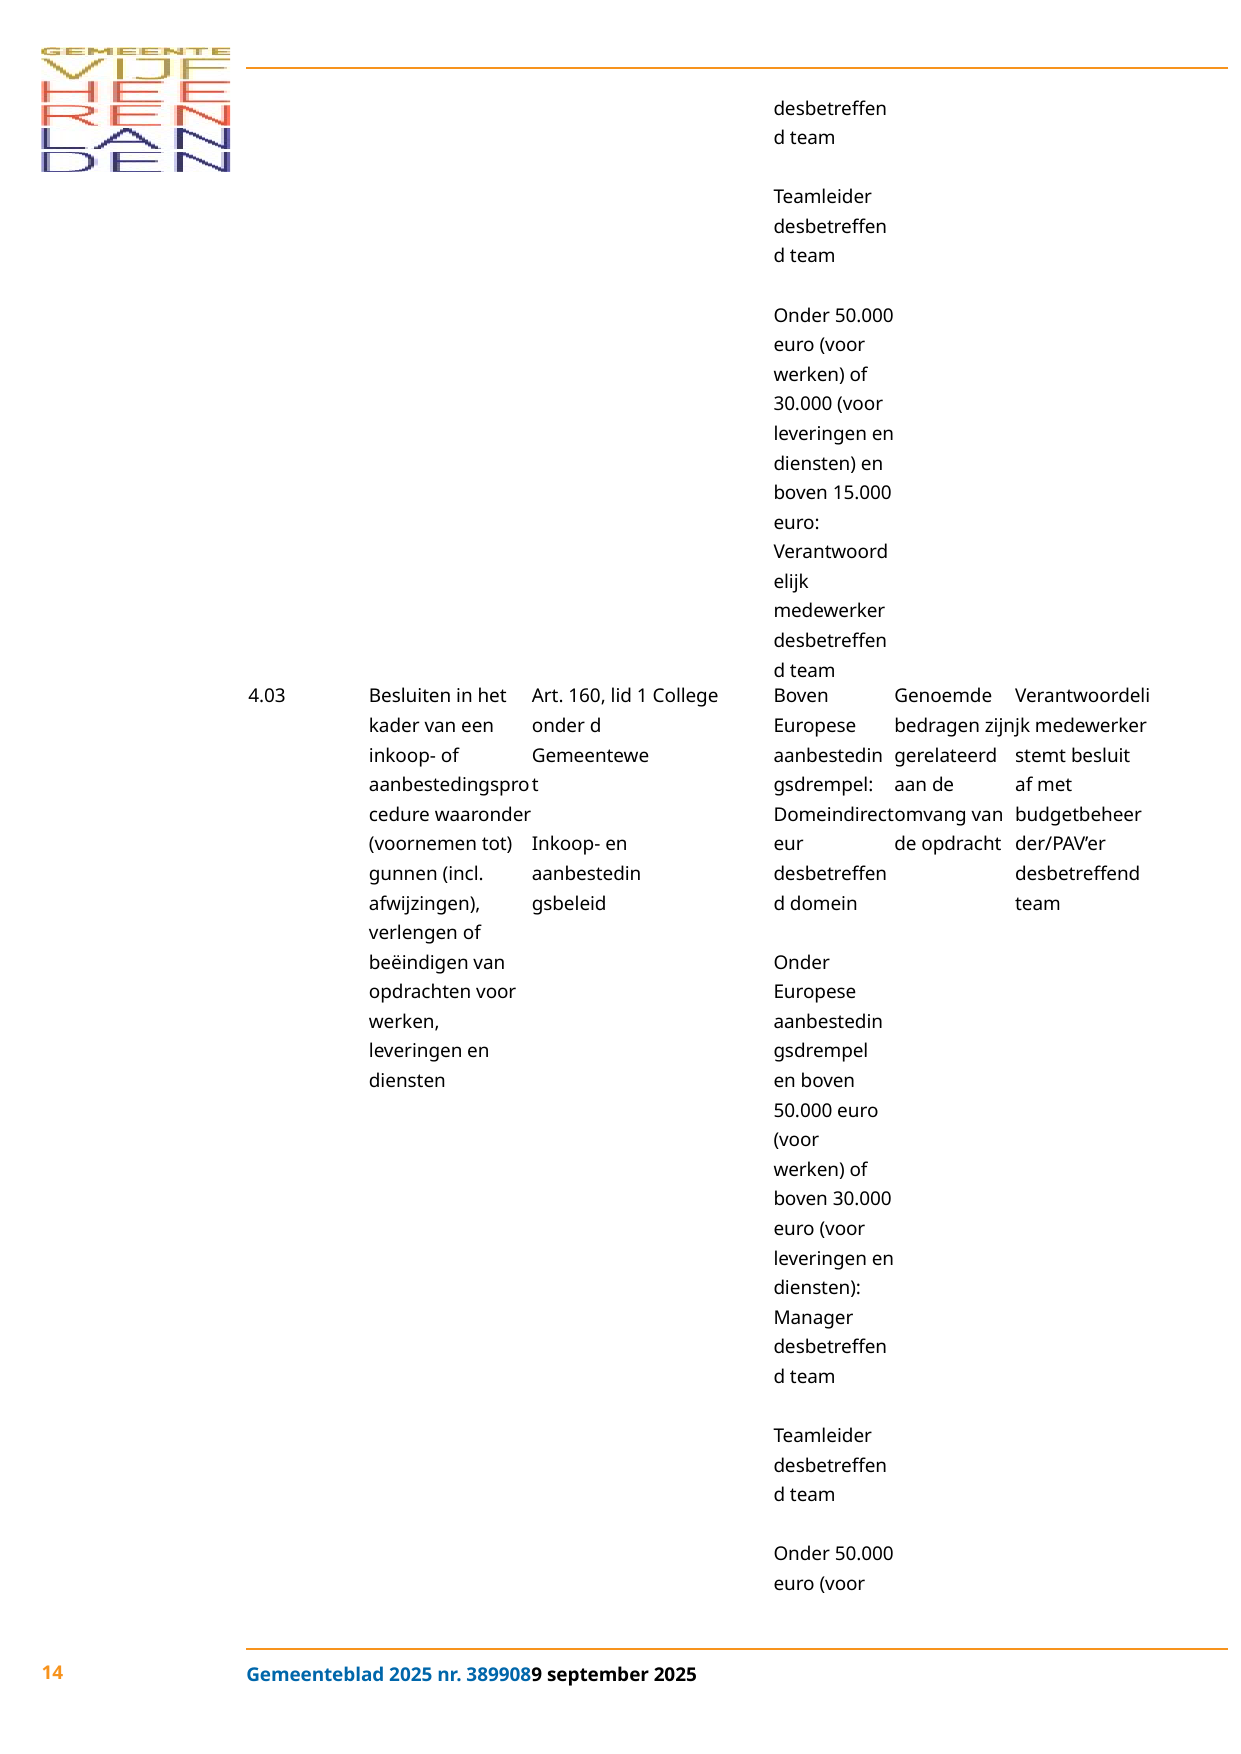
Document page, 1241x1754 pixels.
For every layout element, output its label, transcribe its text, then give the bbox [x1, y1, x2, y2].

table_cell [248, 95, 369, 683]
table_cell College [653, 683, 773, 1596]
table_cell Genoemde bedragen zijn gerelateerd aan de omvang van de opdracht [894, 683, 1015, 1596]
table_cell Verantwoordelijk medewerker stemt besluit af met budgetbeheerder/PAV’er desbetreffend team [1015, 683, 1152, 1596]
table_cell [532, 95, 652, 683]
table_cell [369, 95, 532, 683]
table_cell [894, 95, 1015, 683]
table_cell 4.03 [248, 683, 369, 1596]
table_cell Art. 160, lid 1 onder d Gemeentewet Inkoop- en aanbestedingsbeleid [532, 683, 652, 1596]
table_cell desbetreffend team Teamleider desbetreffend team Onder 50.000 euro (voor werken) of 30.000 (voor leveringen en diensten) en boven 15.000 euro: Verantwoordelijk medewerker desbetreffend team [773, 95, 894, 683]
table_cell Besluiten in het kader van een inkoop- of aanbestedingsprocedure waaronder (voornemen tot) gunnen (incl. afwijzingen), verlengen of beëindigen van opdrachten voor werken, leveringen en diensten [369, 683, 532, 1596]
table_cell [1015, 95, 1152, 683]
picture [41, 47, 231, 172]
table_cell [653, 95, 773, 683]
table_cell Boven Europese aanbestedingsdrempel: Domeindirecteur desbetreffend domein Onder Europese aanbestedingsdrempel en boven 50.000 euro (voor werken) of boven 30.000 euro (voor leveringen en diensten): Manager desbetreffend team Teamleider desbetreffend team Onder 50.000 euro (voor [773, 683, 894, 1596]
